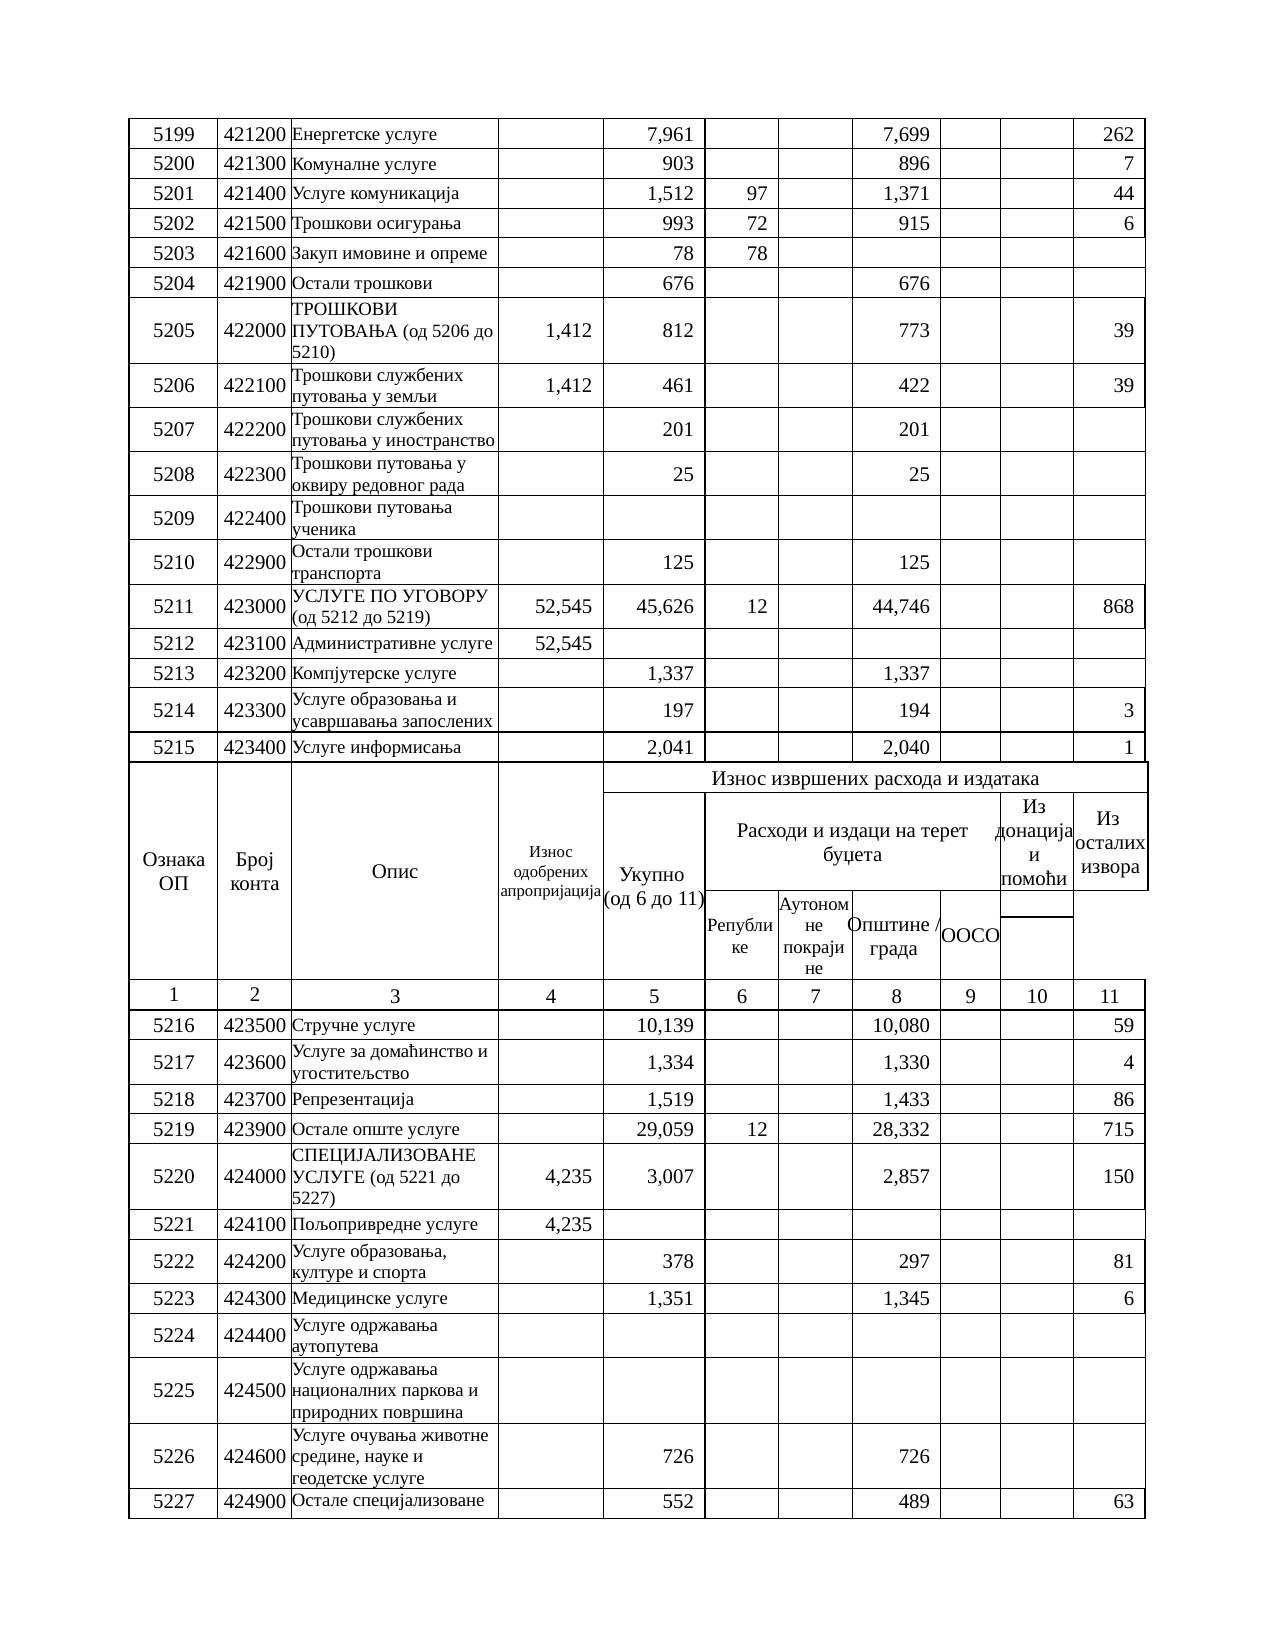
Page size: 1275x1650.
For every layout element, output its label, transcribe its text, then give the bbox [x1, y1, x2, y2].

table_cell 5205 [130, 298, 217, 363]
table_cell Опис [292, 763, 498, 979]
table_cell 0 [1001, 1284, 1073, 1312]
table_cell 0 [1074, 408, 1145, 451]
table_cell 1,330 [853, 1040, 940, 1083]
table_cell 0 [779, 119, 852, 148]
table_cell [1146, 118, 1275, 148]
table_cell Пољопривредне услуге [292, 1210, 498, 1238]
table_cell 0 [779, 1489, 852, 1518]
table_cell 0 [779, 496, 852, 539]
table_cell 0 [779, 1144, 852, 1209]
table_cell [1146, 1084, 1275, 1113]
table_cell 0 [1001, 496, 1073, 539]
table_cell [1001, 891, 1073, 916]
table_cell 0 [853, 629, 940, 657]
table_cell 0 [941, 364, 1000, 407]
table_cell 424500 [218, 1358, 291, 1422]
table_cell 0 [941, 540, 1000, 583]
table_cell 52,545 [499, 585, 603, 628]
table_cell 25 [604, 452, 704, 495]
table_cell 0 [706, 496, 778, 539]
table_cell 0 [941, 1424, 1000, 1488]
table_cell 1,334 [604, 1040, 704, 1083]
table_cell 39 [1074, 298, 1144, 363]
table_cell 5204 [130, 268, 217, 297]
table_cell 0 [499, 1011, 603, 1039]
table_cell [1146, 1143, 1275, 1209]
table_cell 423400 [218, 733, 291, 761]
table_cell 2,040 [853, 733, 940, 761]
table_cell 0 [1074, 238, 1145, 267]
table_cell 0 [1001, 659, 1073, 687]
table_cell [1241, 890, 1275, 916]
table_cell 4,235 [499, 1210, 603, 1238]
table_cell Аутономне покраји не [779, 891, 852, 979]
table_cell 0 [499, 268, 603, 297]
table_cell 4 [1074, 1040, 1144, 1083]
table_cell 552 [604, 1489, 704, 1518]
table_cell 1 [130, 980, 217, 1008]
table_cell 3 [1074, 688, 1144, 731]
table_cell 424200 [218, 1240, 291, 1283]
table_cell Трошкови службених путовања у иностранство [292, 408, 498, 451]
table_cell 0 [1001, 629, 1073, 657]
table_cell 7 [779, 980, 852, 1008]
table_cell [1146, 979, 1275, 1008]
table_cell Услуге одржавања националних паркова и природних површина [292, 1358, 498, 1422]
table_cell 0 [706, 629, 778, 657]
table_cell ТРОШКОВИ ПУТОВАЊА (од 5206 до 5210) [292, 298, 498, 363]
table_cell [1146, 495, 1275, 539]
table_cell [1146, 148, 1275, 178]
table_cell Репрезентација [292, 1085, 498, 1113]
table_cell 86 [1074, 1085, 1144, 1113]
table_cell 0 [499, 408, 603, 451]
table_cell 25 [853, 452, 940, 495]
table_cell 423200 [218, 659, 291, 687]
table_cell [1149, 792, 1275, 890]
table_cell 59 [1074, 1011, 1144, 1039]
table_cell Стручне услуге [292, 1011, 498, 1039]
table_cell 5206 [130, 364, 217, 407]
table_cell [1217, 916, 1241, 979]
table_cell 0 [1074, 659, 1145, 687]
table_cell 0 [499, 1358, 603, 1422]
table_cell 0 [706, 1144, 778, 1209]
table_cell Трошкови путовања ученика [292, 496, 498, 539]
table_cell 423500 [218, 1011, 291, 1039]
table_cell 0 [779, 238, 852, 267]
table_cell 0 [499, 1240, 603, 1283]
table_cell 0 [853, 1358, 940, 1422]
table_cell Компјутерске услуге [292, 659, 498, 687]
table_cell 0 [779, 1358, 852, 1422]
table_cell [1217, 890, 1241, 916]
table_cell 422000 [218, 298, 291, 363]
table_cell 489 [853, 1489, 940, 1518]
table_cell [1146, 1283, 1275, 1312]
table_cell 0 [779, 1011, 852, 1039]
table_cell 1,345 [853, 1284, 940, 1312]
table_cell 0 [1001, 1011, 1073, 1039]
table_cell 1,351 [604, 1284, 704, 1312]
table_cell 63 [1074, 1489, 1144, 1518]
table_cell 0 [779, 1314, 852, 1357]
table_cell [1146, 584, 1275, 628]
table_cell 0 [499, 688, 603, 731]
table_cell 5 [604, 980, 704, 1008]
table_cell 0 [941, 496, 1000, 539]
table_cell Услуге образовања и усавршавања запослених [292, 688, 498, 731]
table_cell Административне услуге [292, 629, 498, 657]
table_cell Ознака ОП [130, 763, 217, 979]
table_cell 0 [499, 1085, 603, 1113]
table_cell 0 [706, 119, 778, 148]
table_cell 0 [1074, 1358, 1145, 1422]
table_cell Услуге очувања животне средине, науке и геодетске услуге [292, 1424, 498, 1488]
table_cell 0 [1074, 268, 1145, 297]
table_cell 5223 [130, 1284, 217, 1312]
table_cell 0 [779, 298, 852, 363]
table_cell 0 [1074, 629, 1145, 657]
table_cell Услуге информисања [292, 733, 498, 761]
table_cell 0 [779, 364, 852, 407]
table_cell Број конта [218, 763, 291, 979]
table_cell 0 [779, 629, 852, 657]
table_cell [1146, 731, 1275, 761]
table_cell 5210 [130, 540, 217, 583]
table_cell 421400 [218, 179, 291, 207]
table_cell 0 [941, 149, 1000, 178]
table_cell 0 [941, 1210, 1000, 1238]
table_cell 0 [604, 629, 704, 657]
table_cell 726 [853, 1424, 940, 1488]
table_cell [1146, 1357, 1275, 1422]
table_cell 201 [604, 408, 704, 451]
table_cell [1146, 687, 1275, 731]
table_cell 297 [853, 1240, 940, 1283]
table_cell 12 [706, 1114, 778, 1143]
table_cell 0 [941, 629, 1000, 657]
table_cell 1,337 [853, 659, 940, 687]
table_cell Услуге за домаћинство и угоститељство [292, 1040, 498, 1083]
table_cell 0 [1001, 733, 1073, 761]
table_cell 5220 [130, 1144, 217, 1209]
table_cell 0 [706, 1085, 778, 1113]
table_cell Из донација и помоћи [1001, 793, 1073, 890]
table_cell 0 [941, 1240, 1000, 1283]
table_cell [1146, 1239, 1275, 1283]
table_cell 0 [779, 1085, 852, 1113]
table_cell 424600 [218, 1424, 291, 1488]
table_cell 0 [1074, 1314, 1145, 1357]
table_cell 2,041 [604, 733, 704, 761]
table_cell 0 [779, 659, 852, 687]
table_cell 421500 [218, 209, 291, 237]
table_cell 5218 [130, 1085, 217, 1113]
table_cell 262 [1074, 119, 1144, 148]
table_cell Остали трошкови транспорта [292, 540, 498, 583]
table_cell 0 [1001, 540, 1073, 583]
table_cell 0 [1001, 452, 1073, 495]
table_cell [1146, 1313, 1275, 1357]
table_cell 10,080 [853, 1011, 940, 1039]
table_cell 0 [706, 1210, 778, 1238]
table_cell 0 [941, 659, 1000, 687]
table_cell Закуп имовине и опреме [292, 238, 498, 267]
table_cell 0 [706, 1489, 778, 1518]
table_cell 5224 [130, 1314, 217, 1357]
table_cell 715 [1074, 1114, 1144, 1143]
table_cell 0 [941, 1114, 1000, 1143]
table_cell 0 [779, 149, 852, 178]
table_cell 0 [499, 179, 603, 207]
table_cell Комуналне услуге [292, 149, 498, 178]
table_cell 0 [779, 733, 852, 761]
table_cell Остале опште услуге [292, 1114, 498, 1143]
table_cell 0 [1001, 119, 1073, 148]
table_cell Услуге одржавања аутопутева [292, 1314, 498, 1357]
table_cell [1146, 539, 1275, 583]
table_cell 5207 [130, 408, 217, 451]
table_cell 423700 [218, 1085, 291, 1113]
table_cell [1146, 178, 1275, 207]
table_cell Општине / града [853, 891, 940, 979]
table_cell Износ извршених расхода и издатака [604, 763, 1147, 792]
table_cell Услуге комуникација [292, 179, 498, 207]
table_cell 0 [853, 496, 940, 539]
table_cell 5219 [130, 1114, 217, 1143]
table_cell 0 [499, 1114, 603, 1143]
table_cell 125 [853, 540, 940, 583]
table_cell 0 [941, 209, 1000, 237]
table_cell 11 [1074, 980, 1144, 1008]
table_cell 39 [1074, 364, 1144, 407]
table_cell 0 [706, 659, 778, 687]
table_cell 422200 [218, 408, 291, 451]
table_cell Трошкови службених путовања у земљи [292, 364, 498, 407]
table_cell [1146, 407, 1275, 451]
table_cell 422900 [218, 540, 291, 583]
table_cell 0 [499, 496, 603, 539]
table_cell [1146, 451, 1275, 495]
table_cell 29,059 [604, 1114, 704, 1143]
table_cell 0 [499, 540, 603, 583]
table_cell 7,961 [604, 119, 704, 148]
table_cell Остале специјализоване [292, 1489, 498, 1518]
table_cell 0 [941, 268, 1000, 297]
table_cell СПЕЦИЈАЛИЗОВАНЕ УСЛУГЕ (од 5221 до 5227) [292, 1144, 498, 1209]
table_cell [1074, 916, 1170, 979]
table_cell 0 [706, 268, 778, 297]
table_cell 0 [779, 540, 852, 583]
table_cell 5226 [130, 1424, 217, 1488]
table_cell 0 [941, 119, 1000, 148]
table_cell 424300 [218, 1284, 291, 1312]
table_cell 0 [499, 659, 603, 687]
table_cell 0 [779, 1040, 852, 1083]
table_cell 5221 [130, 1210, 217, 1238]
table_cell 0 [499, 209, 603, 237]
table_cell 0 [941, 1011, 1000, 1039]
table_cell 5217 [130, 1040, 217, 1083]
table_cell 676 [604, 268, 704, 297]
table_cell 0 [706, 1314, 778, 1357]
table_cell 1,337 [604, 659, 704, 687]
table_cell 424100 [218, 1210, 291, 1238]
table_cell 421300 [218, 149, 291, 178]
table_cell 0 [1001, 238, 1073, 267]
table_cell 423300 [218, 688, 291, 731]
table_cell 10 [1001, 980, 1073, 1008]
table_cell 0 [706, 298, 778, 363]
table_cell 0 [499, 733, 603, 761]
table_cell 0 [499, 1284, 603, 1312]
table_cell 3,007 [604, 1144, 704, 1209]
table_cell 0 [779, 268, 852, 297]
table_cell [1146, 658, 1275, 687]
table_cell 423100 [218, 629, 291, 657]
table_cell 5213 [130, 659, 217, 687]
table_cell 81 [1074, 1240, 1144, 1283]
table_cell 0 [779, 1284, 852, 1312]
table_cell 0 [499, 1424, 603, 1488]
table_cell 150 [1074, 1144, 1144, 1209]
table_cell 0 [1001, 1358, 1073, 1422]
table_cell 0 [706, 1284, 778, 1312]
table_cell 45,626 [604, 585, 704, 628]
table_cell 72 [706, 209, 778, 237]
table_cell 0 [499, 452, 603, 495]
table_cell 0 [779, 1240, 852, 1283]
table_cell 0 [779, 1424, 852, 1488]
table_cell 0 [941, 1358, 1000, 1422]
table_cell 0 [604, 496, 704, 539]
table_cell [1001, 918, 1073, 979]
table_cell 9 [941, 980, 1000, 1008]
table_cell 378 [604, 1240, 704, 1283]
table_cell [1146, 1009, 1275, 1039]
table_cell [1149, 761, 1275, 792]
table_cell 0 [1001, 1114, 1073, 1143]
table_cell 7 [1074, 149, 1144, 178]
table_cell 461 [604, 364, 704, 407]
table_cell 5225 [130, 1358, 217, 1422]
table_cell 0 [941, 585, 1000, 628]
table_cell 0 [1074, 452, 1145, 495]
table_cell 5212 [130, 629, 217, 657]
table_cell 421900 [218, 268, 291, 297]
table_cell 0 [779, 452, 852, 495]
table_cell 422100 [218, 364, 291, 407]
table_cell 0 [706, 1011, 778, 1039]
table_cell 0 [706, 452, 778, 495]
table_cell 0 [1001, 1144, 1073, 1209]
table_cell [1146, 208, 1275, 237]
table_cell Медицинске услуге [292, 1284, 498, 1312]
table_cell 0 [706, 408, 778, 451]
table_cell 5208 [130, 452, 217, 495]
table_cell 5215 [130, 733, 217, 761]
table_cell 0 [706, 1040, 778, 1083]
table_cell 1 [1074, 733, 1144, 761]
table_cell 0 [706, 364, 778, 407]
table_cell [1146, 297, 1275, 363]
table_cell 424900 [218, 1489, 291, 1518]
table_cell [1146, 237, 1275, 267]
table_cell 0 [706, 688, 778, 731]
table_cell УСЛУГЕ ПО УГОВОРУ (од 5212 до 5219) [292, 585, 498, 628]
table_cell [1146, 1209, 1275, 1238]
table_cell 0 [779, 408, 852, 451]
table_cell 78 [706, 238, 778, 267]
table_cell 5211 [130, 585, 217, 628]
table_cell Из осталих извора [1074, 793, 1147, 890]
table_cell 1,371 [853, 179, 940, 207]
table_cell 0 [853, 1314, 940, 1357]
table_cell 97 [706, 179, 778, 207]
table_cell 868 [1074, 585, 1144, 628]
table_cell 0 [1001, 1489, 1073, 1518]
table_cell 0 [1001, 1210, 1073, 1238]
table_cell 422400 [218, 496, 291, 539]
table_cell 0 [1074, 1424, 1145, 1488]
table_cell 0 [1001, 179, 1073, 207]
table_cell 0 [706, 733, 778, 761]
table_cell Услуге образовања, културе и спорта [292, 1240, 498, 1283]
table_cell 0 [853, 1210, 940, 1238]
table_cell 5222 [130, 1240, 217, 1283]
table_cell 0 [1001, 1240, 1073, 1283]
table_cell 5199 [130, 119, 217, 148]
table_cell 44,746 [853, 585, 940, 628]
table_cell 0 [706, 1240, 778, 1283]
table_cell 5216 [130, 1011, 217, 1039]
table_cell 2 [218, 980, 291, 1008]
table_cell 421200 [218, 119, 291, 148]
table_cell Расходи и издаци на терет буџета [706, 793, 1000, 890]
table_cell 0 [941, 238, 1000, 267]
table_cell 0 [706, 1424, 778, 1488]
table_cell 5200 [130, 149, 217, 178]
table_cell 423900 [218, 1114, 291, 1143]
table_cell ООСО [941, 891, 1000, 979]
table_cell 197 [604, 688, 704, 731]
table_cell 0 [604, 1358, 704, 1422]
table_cell 125 [604, 540, 704, 583]
table_cell 812 [604, 298, 704, 363]
table_cell 0 [1001, 1314, 1073, 1357]
table_cell 0 [941, 733, 1000, 761]
table_cell 423000 [218, 585, 291, 628]
table_cell 676 [853, 268, 940, 297]
table_cell 903 [604, 149, 704, 178]
table_cell 1,433 [853, 1085, 940, 1113]
table_cell 0 [499, 1489, 603, 1518]
table_cell 726 [604, 1424, 704, 1488]
table_cell 0 [779, 688, 852, 731]
table_cell 0 [1001, 1085, 1073, 1113]
table_cell 0 [779, 179, 852, 207]
table_cell 0 [779, 1114, 852, 1143]
table_cell Енергетске услуге [292, 119, 498, 148]
table_cell 915 [853, 209, 940, 237]
table_cell 1,412 [499, 298, 603, 363]
table_cell 201 [853, 408, 940, 451]
table_cell 2,857 [853, 1144, 940, 1209]
table_cell 0 [1074, 540, 1145, 583]
table_cell [1241, 916, 1275, 979]
table_cell 0 [499, 1314, 603, 1357]
table_cell 0 [941, 1085, 1000, 1113]
table_cell 0 [1074, 1210, 1145, 1238]
table_cell 0 [706, 1358, 778, 1422]
table_cell Трошкови путовања у оквиру редовног рада [292, 452, 498, 495]
table_cell 28,332 [853, 1114, 940, 1143]
table_cell [1146, 267, 1275, 297]
table_cell 4 [499, 980, 603, 1008]
table_cell 0 [706, 149, 778, 178]
table_cell [1074, 890, 1170, 916]
table_cell 194 [853, 688, 940, 731]
table_cell 0 [1074, 496, 1145, 539]
table_cell 0 [941, 298, 1000, 363]
table_cell 0 [853, 238, 940, 267]
table_cell 5214 [130, 688, 217, 731]
table_cell 0 [941, 688, 1000, 731]
table_cell 993 [604, 209, 704, 237]
table_cell 8 [853, 980, 940, 1008]
table_cell [1146, 628, 1275, 657]
table_cell [1146, 1423, 1275, 1488]
table_cell 5202 [130, 209, 217, 237]
table_cell 0 [941, 1314, 1000, 1357]
table_cell 0 [499, 1040, 603, 1083]
table_cell 78 [604, 238, 704, 267]
table_cell 3 [292, 980, 498, 1008]
table_cell 6 [1074, 1284, 1144, 1312]
table_cell 0 [779, 1210, 852, 1238]
table_cell 0 [941, 452, 1000, 495]
table_cell 0 [941, 1489, 1000, 1518]
table_cell Укупно (од 6 до 11) [604, 793, 704, 979]
table_cell [1170, 916, 1217, 979]
table_cell 6 [706, 980, 778, 1008]
table_cell [1146, 1113, 1275, 1143]
table_cell 10,139 [604, 1011, 704, 1039]
table_cell [1170, 890, 1217, 916]
table_cell Трошкови осигурања [292, 209, 498, 237]
table_cell Износ одобрених апропријација [499, 763, 603, 979]
table_cell 0 [1001, 209, 1073, 237]
table_cell 1,519 [604, 1085, 704, 1113]
table_cell 0 [1001, 1424, 1073, 1488]
table_cell 1,412 [499, 364, 603, 407]
table_cell Остали трошкови [292, 268, 498, 297]
table_cell 422300 [218, 452, 291, 495]
table_cell [1146, 1488, 1275, 1518]
table_cell 0 [604, 1314, 704, 1357]
table_cell 0 [1001, 298, 1073, 363]
table_cell 0 [1001, 585, 1073, 628]
table_cell [1146, 1039, 1275, 1083]
table_cell [1146, 363, 1275, 407]
table_cell 5209 [130, 496, 217, 539]
table_cell 4,235 [499, 1144, 603, 1209]
table_cell 0 [1001, 688, 1073, 731]
table_cell 0 [1001, 364, 1073, 407]
table_cell Републике [706, 891, 778, 979]
table_cell 6 [1074, 209, 1144, 237]
table_cell 0 [1001, 268, 1073, 297]
table_cell 773 [853, 298, 940, 363]
table_cell 0 [941, 1040, 1000, 1083]
table_cell 0 [941, 1284, 1000, 1312]
table_cell 5201 [130, 179, 217, 207]
table_cell 5227 [130, 1489, 217, 1518]
table_cell 0 [499, 119, 603, 148]
table_cell 0 [499, 149, 603, 178]
table_cell 896 [853, 149, 940, 178]
table_cell 421600 [218, 238, 291, 267]
table_cell 12 [706, 585, 778, 628]
table_cell 0 [1001, 1040, 1073, 1083]
table_cell 52,545 [499, 629, 603, 657]
table_cell 424000 [218, 1144, 291, 1209]
table_cell 0 [941, 408, 1000, 451]
table_cell 0 [779, 585, 852, 628]
table_cell 424400 [218, 1314, 291, 1357]
table_cell 0 [1001, 408, 1073, 451]
table_cell 0 [941, 179, 1000, 207]
table_cell 422 [853, 364, 940, 407]
table_cell 0 [604, 1210, 704, 1238]
table_cell 0 [941, 1144, 1000, 1209]
table_cell 5203 [130, 238, 217, 267]
table_cell 0 [499, 238, 603, 267]
table_cell 0 [706, 540, 778, 583]
table_cell 0 [779, 209, 852, 237]
table_cell 44 [1074, 179, 1144, 207]
table_cell 423600 [218, 1040, 291, 1083]
table_cell 1,512 [604, 179, 704, 207]
table_cell 7,699 [853, 119, 940, 148]
table_cell 0 [1001, 149, 1073, 178]
